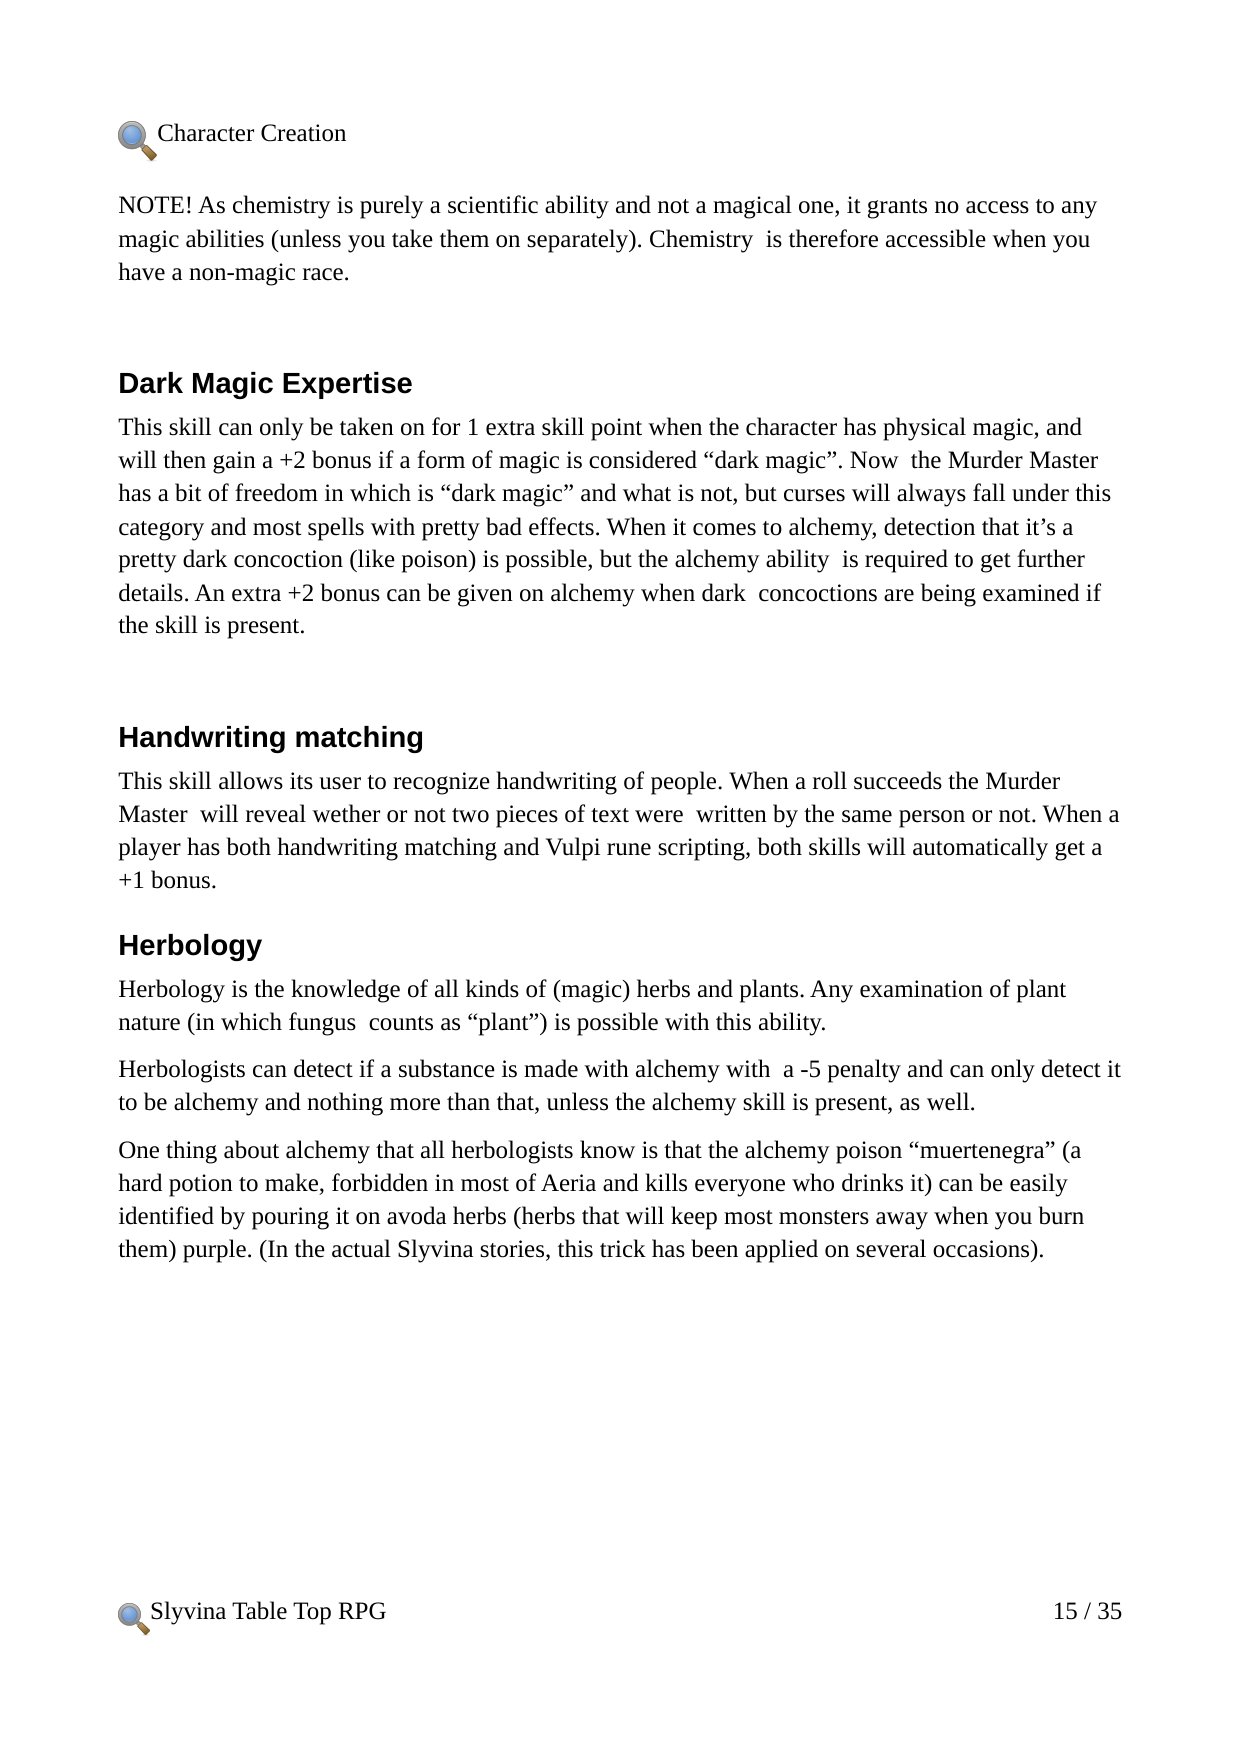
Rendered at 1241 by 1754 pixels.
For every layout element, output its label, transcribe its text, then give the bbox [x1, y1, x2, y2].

subtitle Herbology [118, 928, 1122, 961]
text One thing about alchemy that all herbologists know is that the alchemy poison “muertenegra” (a hard potion to make, forbidden in most of Aeria and kills everyone who drinks it) can be easily identified by pouring it on avoda herbs (herbs that will keep most monsters away when you burn them) purple. (In the actual Slyvina stories, this trick has been applied on several occasions). [118, 1135, 1122, 1263]
subtitle Handwriting matching [118, 720, 1122, 754]
text This skill allows its user to recognize handwriting of people. When a roll succeeds the Murder Master will reveal wether or not two pieces of text were written by the same person or not. When a player has both handwriting matching and Vulpi rune scripting, both skills will automatically get a +1 bonus. [118, 766, 1122, 894]
picture [118, 121, 158, 162]
text NOTE! As chemistry is purely a scientific ability and not a magical one, it grants no access to any magic abilities (unless you take them on separately). Chemistry is therefore accessible when you have a non-magic race. [118, 191, 1122, 285]
subtitle Dark Magic Expertise [118, 366, 1122, 400]
text This skill can only be taken on for 1 extra skill point when the character has physical magic, and will then gain a +2 bonus if a form of magic is considered “dark magic”. Now the Murder Master has a bit of freedom in which is “dark magic” and what is not, but curses will always fall under this category and most spells with pretty bad effects. When it comes to alchemy, detection that it’s a pretty dark concoction (like poison) is possible, but the alchemy ability is required to get further details. An extra +2 bonus can be given on alchemy when dark concoctions are being examined if the skill is present. [118, 412, 1122, 639]
text Herbologists can detect if a substance is made with alchemy with a -5 penalty and can only detect it to be alchemy and nothing more than that, unless the alchemy skill is present, as well. [118, 1054, 1122, 1116]
text Herbology is the knowledge of all kinds of (magic) herbs and plants. Any examination of plant nature (in which fungus counts as “plant”) is possible with this ability. [118, 974, 1122, 1036]
picture [118, 1603, 150, 1636]
